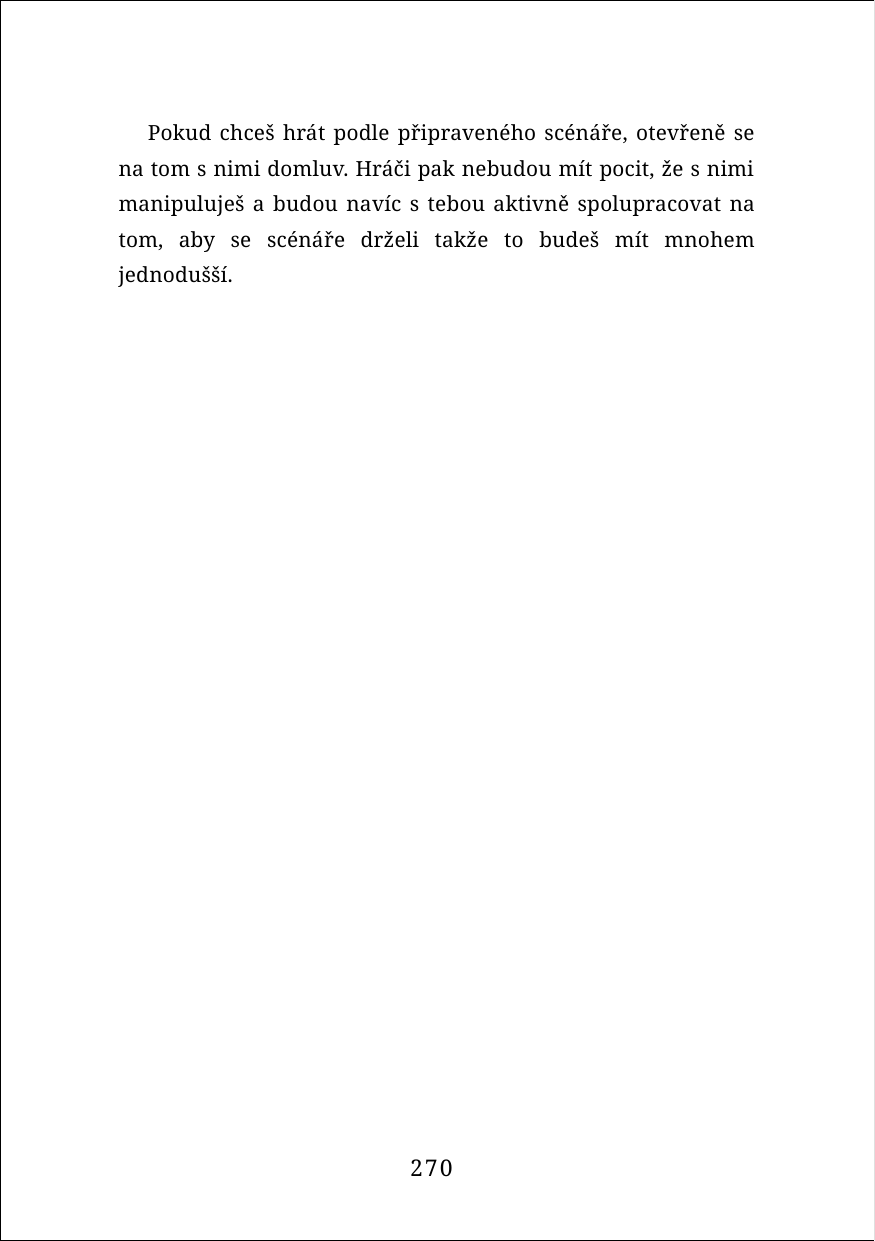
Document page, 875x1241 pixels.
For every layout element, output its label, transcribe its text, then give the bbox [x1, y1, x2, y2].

text Pokud chceš hrát podle připraveného scénáře, otevřeně se na tom s nimi domluv. Hráči pak nebudou mít pocit, že s nimi manipuluješ a budou navíc s tebou aktivně spolupracovat na tom, aby se scénáře drželi takže to budeš mít mnohem jednodušší. [118, 118, 756, 289]
